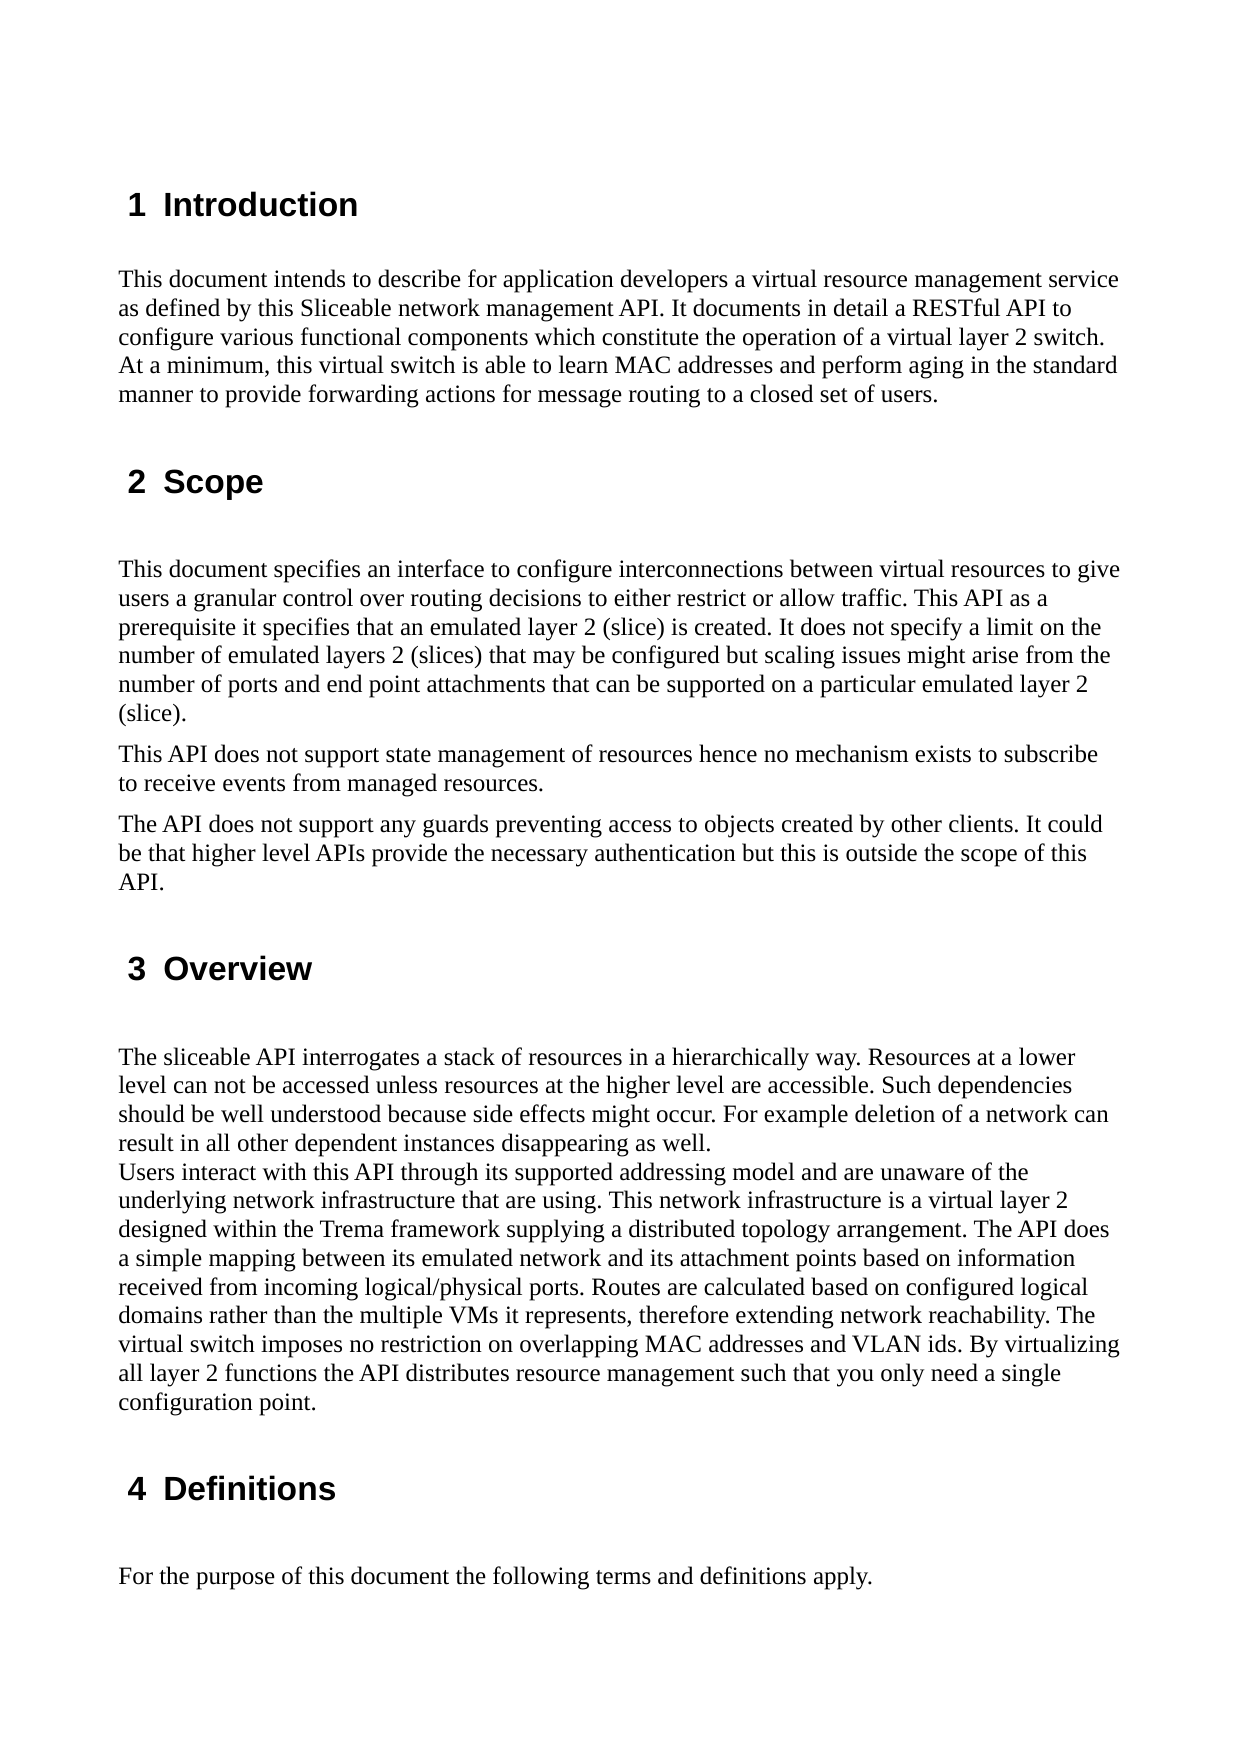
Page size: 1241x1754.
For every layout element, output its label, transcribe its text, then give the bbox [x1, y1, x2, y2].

text Users interact with this API through its supported addressing model and are unaware of the underlying network infrastructure that are using. This network infrastructure is a virtual layer 2 designed within the Trema framework supplying a distributed topology arrangement. The API does a simple mapping between its emulated network and its attachment points based on information received from incoming logical/physical ports. Routes are calculated based on configured logical domains rather than the multiple VMs it represents, therefore extending network reachability. The virtual switch imposes no restriction on overlapping MAC addresses and VLAN ids. By virtualizing all layer 2 functions the API distributes resource management such that you only need a single configuration point. [118, 1157, 1122, 1415]
subtitle Scope [118, 462, 1122, 500]
text The sliceable API interrogates a stack of resources in a hierarchically way. Resources at a lower level can not be accessed unless resources at the higher level are accessible. Such dependencies should be well understood because side effects might occur. For example deletion of a network can result in all other dependent instances disappearing as well. [118, 1042, 1122, 1157]
text The API does not support any guards preventing access to objects created by other clients. It could be that higher level APIs provide the necessary authentication but this is outside the scope of this API. [118, 809, 1122, 895]
text This document intends to describe for application developers a virtual resource management service as defined by this Sliceable network management API. It documents in detail a RESTful API to configure various functional components which constitute the operation of a virtual layer 2 switch. At a minimum, this virtual switch is able to learn MAC addresses and perform aging in the standard manner to provide forwarding actions for message routing to a closed set of users. [118, 264, 1122, 408]
text For the purpose of this document the following terms and definitions apply. [118, 1561, 1122, 1590]
subtitle Definitions [118, 1469, 1122, 1508]
text This document specifies an interface to configure interconnections between virtual resources to give users a granular control over routing decisions to either restrict or allow traffic. This API as a prerequisite it specifies that an emulated layer 2 (slice) is created. It does not specify a limit on the number of emulated layers 2 (slices) that may be configured but scaling issues might arise from the number of ports and end point attachments that can be supported on a particular emulated layer 2 (slice). [118, 554, 1122, 727]
subtitle Introduction [118, 184, 1122, 223]
text This API does not support state management of resources hence no mechanism exists to subscribe to receive events from managed resources. [118, 739, 1122, 797]
subtitle Overview [118, 949, 1122, 988]
